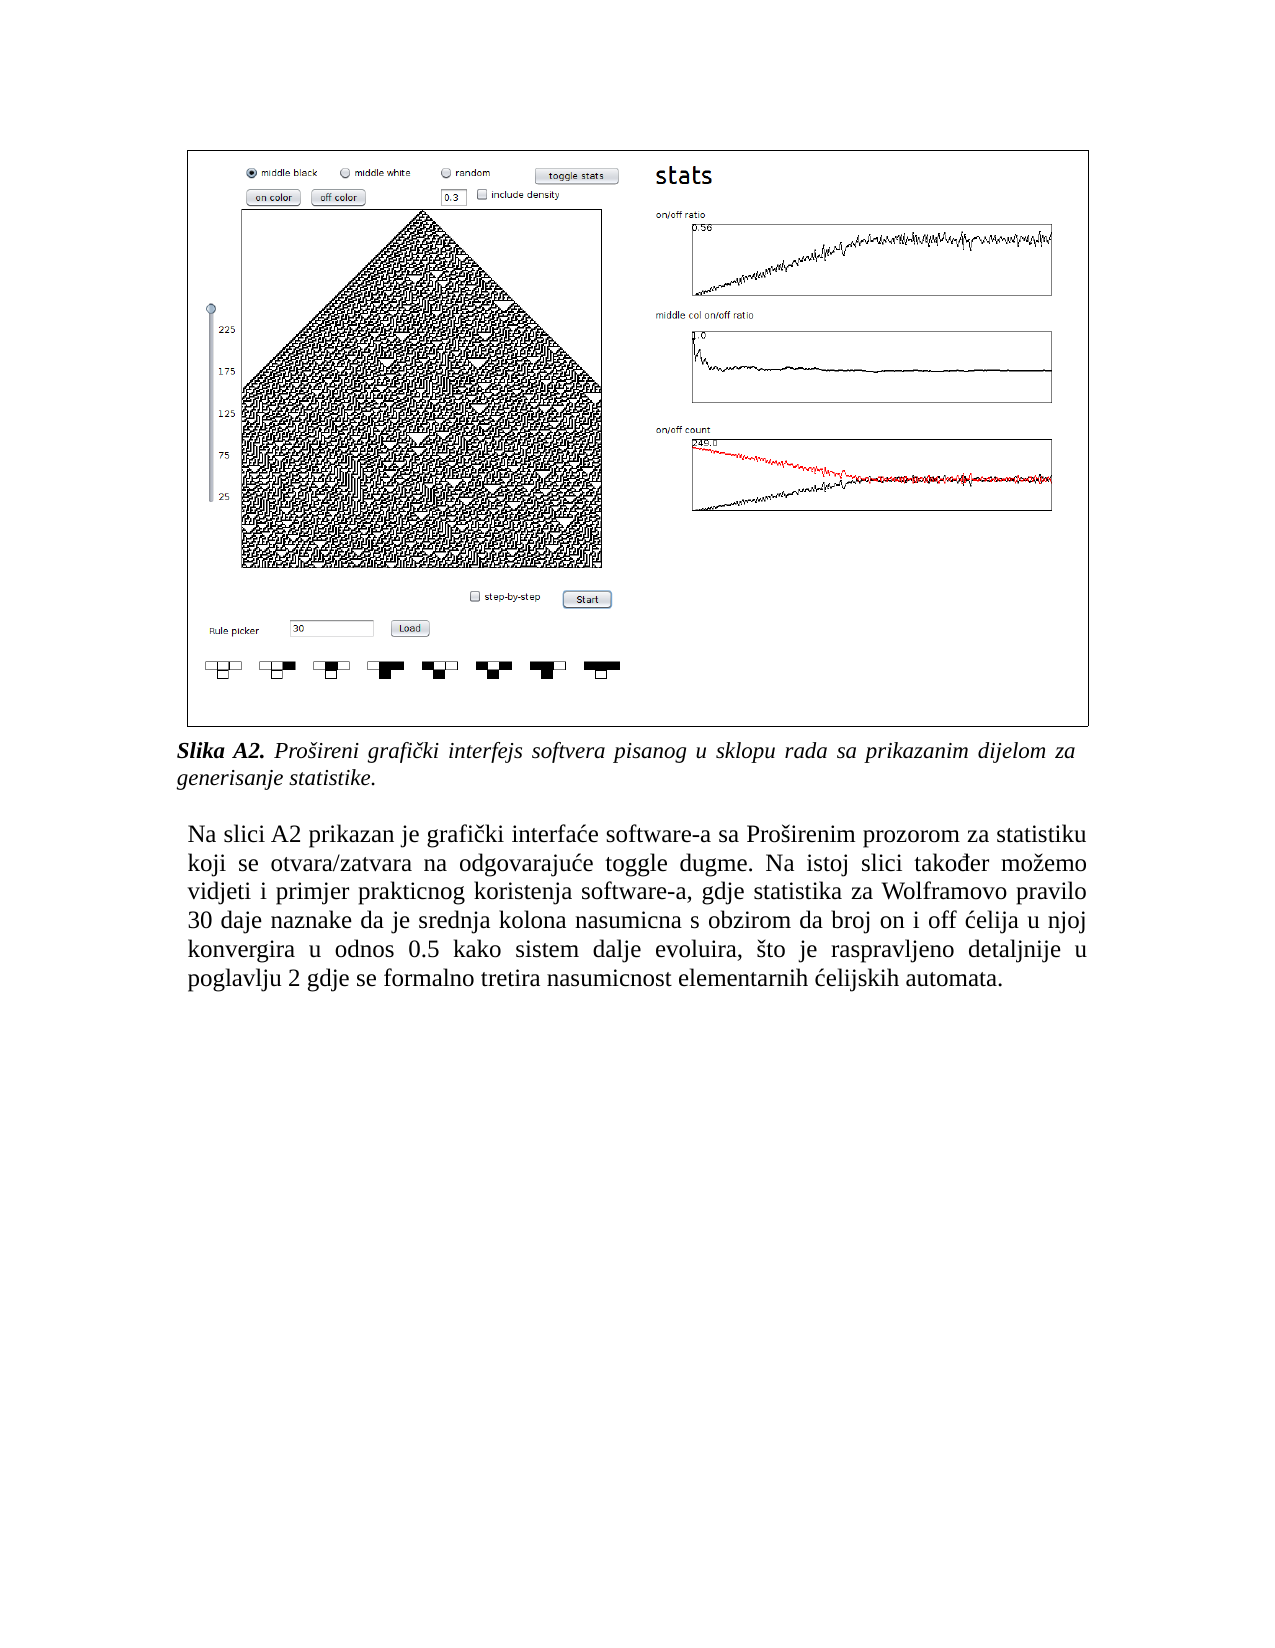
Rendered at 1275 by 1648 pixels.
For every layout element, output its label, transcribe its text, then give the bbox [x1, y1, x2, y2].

picture [190, 153, 1085, 723]
text Slika A2. Prošireni grafički interfejs softvera pisanog u sklopu rada sa prikazanim dijelom za generisanje statistike. [177, 737, 1077, 790]
text Na slici A2 prikazan je grafički interfaće software-a sa Proširenim prozorom za statistiku koji se otvara/zatvara na odgovarajuće toggle dugme. Na istoj slici također možemo vidjeti i primjer prakticnog koristenja software-a, gdje statistika za Wolframovo pravilo 30 daje naznake da je srednja kolona nasumicna s obzirom da broj on i off ćelija u njoj konvergira u odnos 0.5 kako sistem dalje evoluira, što je raspravljeno detaljnije u poglavlju 2 gdje se formalno tretira nasumicnost elementarnih ćelijskih automata. [187, 819, 1088, 991]
